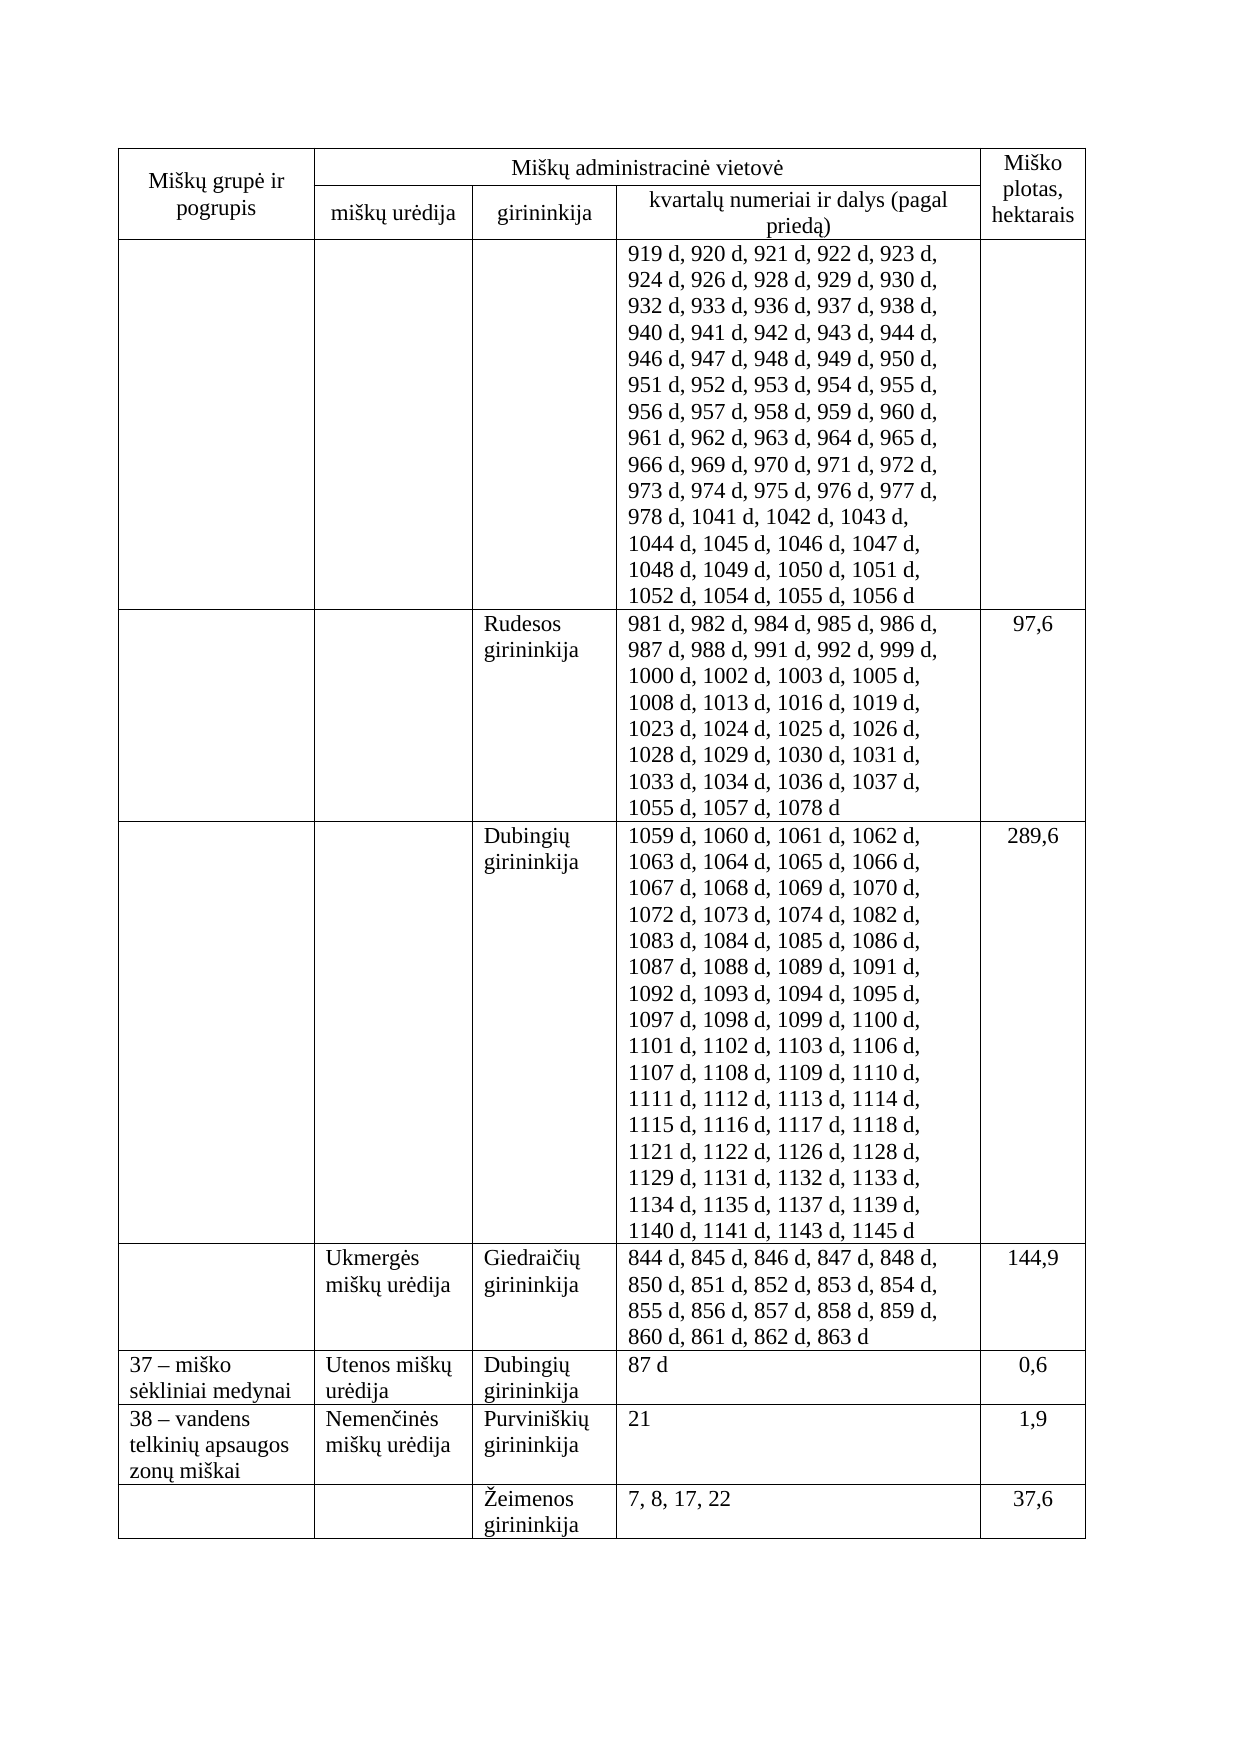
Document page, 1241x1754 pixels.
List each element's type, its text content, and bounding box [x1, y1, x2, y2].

table_cell kvartalų numeriai ir dalys (pagal priedą) [617, 186, 980, 239]
table_cell Dubingių girininkija [473, 822, 616, 1243]
table_cell [315, 822, 472, 1243]
table_header Miško plotas, hektarais [981, 149, 1085, 239]
table_cell 919 d, 920 d, 921 d, 922 d, 923 d, 924 d, 926 d, 928 d, 929 d, 930 d, 932 d, 933 d, 936 d, 937 d, 938 d, 940 d, 941 d, 942 d, 943 d, 944 d, 946 d, 947 d, 948 d, 949 d, 950 d, 951 d, 952 d, 953 d, 954 d, 955 d, 956 d, 957 d, 958 d, 959 d, 960 d, 961 d, 962 d, 963 d, 964 d, 965 d, 966 d, 969 d, 970 d, 971 d, 972 d, 973 d, 974 d, 975 d, 976 d, 977 d, 978 d, 1041 d, 1042 d, 1043 d, 1044 d, 1045 d, 1046 d, 1047 d, 1048 d, 1049 d, 1050 d, 1051 d, 1052 d, 1054 d, 1055 d, 1056 d [617, 240, 980, 609]
table_cell [981, 240, 1085, 609]
table_cell [119, 822, 314, 1243]
table_cell Giedraičių girininkija [473, 1244, 616, 1350]
table_cell [315, 1485, 472, 1537]
table_cell 0,6 [981, 1351, 1085, 1403]
table_cell miškų urėdija [315, 186, 472, 239]
table_cell [119, 240, 314, 609]
table_cell 21 [617, 1405, 980, 1484]
table_cell Purviniškių girininkija [473, 1405, 616, 1484]
table_cell [119, 1485, 314, 1537]
table_cell 7, 8, 17, 22 [617, 1485, 980, 1537]
table_cell Utenos miškų urėdija [315, 1351, 472, 1403]
table_cell 1,9 [981, 1405, 1085, 1484]
table_cell [473, 240, 616, 609]
table_cell 38 – vandens telkinių apsaugos zonų miškai [119, 1405, 314, 1484]
table_header Miškų grupė ir pogrupis [119, 149, 314, 239]
table_cell Ukmergės miškų urėdija [315, 1244, 472, 1350]
table_cell 981 d, 982 d, 984 d, 985 d, 986 d, 987 d, 988 d, 991 d, 992 d, 999 d, 1000 d, 1002 d, 1003 d, 1005 d, 1008 d, 1013 d, 1016 d, 1019 d, 1023 d, 1024 d, 1025 d, 1026 d, 1028 d, 1029 d, 1030 d, 1031 d, 1033 d, 1034 d, 1036 d, 1037 d, 1055 d, 1057 d, 1078 d [617, 610, 980, 821]
table_cell [119, 1244, 314, 1350]
table_cell 87 d [617, 1351, 980, 1403]
table_cell Nemenčinės miškų urėdija [315, 1405, 472, 1484]
table_cell 97,6 [981, 610, 1085, 821]
table_cell 37 – miško sėkliniai medynai [119, 1351, 314, 1403]
table_cell Rudesos girininkija [473, 610, 616, 821]
table_cell girininkija [473, 186, 616, 239]
table_cell [119, 610, 314, 821]
table_cell 844 d, 845 d, 846 d, 847 d, 848 d, 850 d, 851 d, 852 d, 853 d, 854 d, 855 d, 856 d, 857 d, 858 d, 859 d, 860 d, 861 d, 862 d, 863 d [617, 1244, 980, 1350]
table_cell 144,9 [981, 1244, 1085, 1350]
table_cell [315, 610, 472, 821]
table_cell 37,6 [981, 1485, 1085, 1537]
table_cell 289,6 [981, 822, 1085, 1243]
table_cell 1059 d, 1060 d, 1061 d, 1062 d, 1063 d, 1064 d, 1065 d, 1066 d, 1067 d, 1068 d, 1069 d, 1070 d, 1072 d, 1073 d, 1074 d, 1082 d, 1083 d, 1084 d, 1085 d, 1086 d, 1087 d, 1088 d, 1089 d, 1091 d, 1092 d, 1093 d, 1094 d, 1095 d, 1097 d, 1098 d, 1099 d, 1100 d, 1101 d, 1102 d, 1103 d, 1106 d, 1107 d, 1108 d, 1109 d, 1110 d, 1111 d, 1112 d, 1113 d, 1114 d, 1115 d, 1116 d, 1117 d, 1118 d, 1121 d, 1122 d, 1126 d, 1128 d, 1129 d, 1131 d, 1132 d, 1133 d, 1134 d, 1135 d, 1137 d, 1139 d, 1140 d, 1141 d, 1143 d, 1145 d [617, 822, 980, 1243]
table_cell [315, 240, 472, 609]
table_cell Dubingių girininkija [473, 1351, 616, 1403]
table_header Miškų administracinė vietovė [315, 149, 980, 185]
table_cell Žeimenos girininkija [473, 1485, 616, 1537]
